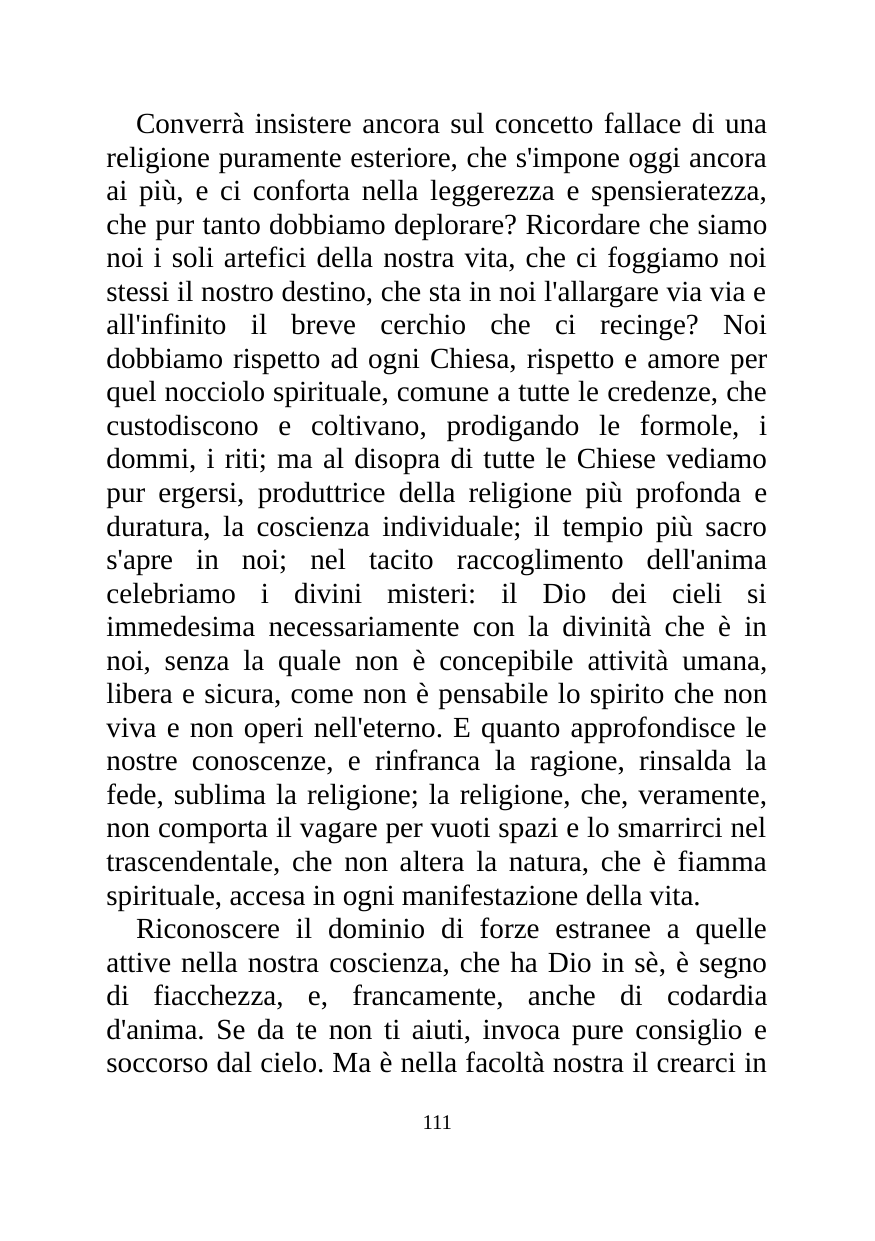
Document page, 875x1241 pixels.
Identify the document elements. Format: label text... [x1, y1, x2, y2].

text Riconoscere il dominio di forze estranee a quelle attive nella nostra coscienza, che ha Dio in sè, è segno di fiacchezza, e, francamente, anche di codardia d'anima. Se da te non ti aiuti, invoca pure consiglio e soccorso dal cielo. Ma è nella facoltà nostra il crearci in [106, 911, 768, 1079]
text Converrà insistere ancora sul concetto fallace di una religione puramente esteriore, che s'impone oggi ancora ai più, e ci conforta nella leggerezza e spensieratezza, che pur tanto dobbiamo deplorare? Ricordare che siamo noi i soli artefici della nostra vita, che ci foggiamo noi stessi il nostro destino, che sta in noi l'allargare via via e all'infinito il breve cerchio che ci recinge? Noi dobbiamo rispetto ad ogni Chiesa, rispetto e amore per quel nocciolo spirituale, comune a tutte le credenze, che custodiscono e coltivano, prodigando le formole, i dommi, i riti; ma al disopra di tutte le Chiese vediamo pur ergersi, produttrice della religione più profonda e duratura, la coscienza individuale; il tempio più sacro s'apre in noi; nel tacito raccoglimento dell'anima celebriamo i divini misteri: il Dio dei cieli si immedesima necessariamente con la divinità che è in noi, senza la quale non è concepibile attività umana, libera e sicura, come non è pensabile lo spirito che non viva e non operi nell'eterno. E quanto approfondisce le nostre conoscenze, e rinfranca la ragione, rinsalda la fede, sublima la religione; la religione, che, veramente, non comporta il vagare per vuoti spazi e lo smarrirci nel trascendentale, che non altera la natura, che è fiamma spirituale, accesa in ogni manifestazione della vita. [106, 106, 768, 911]
